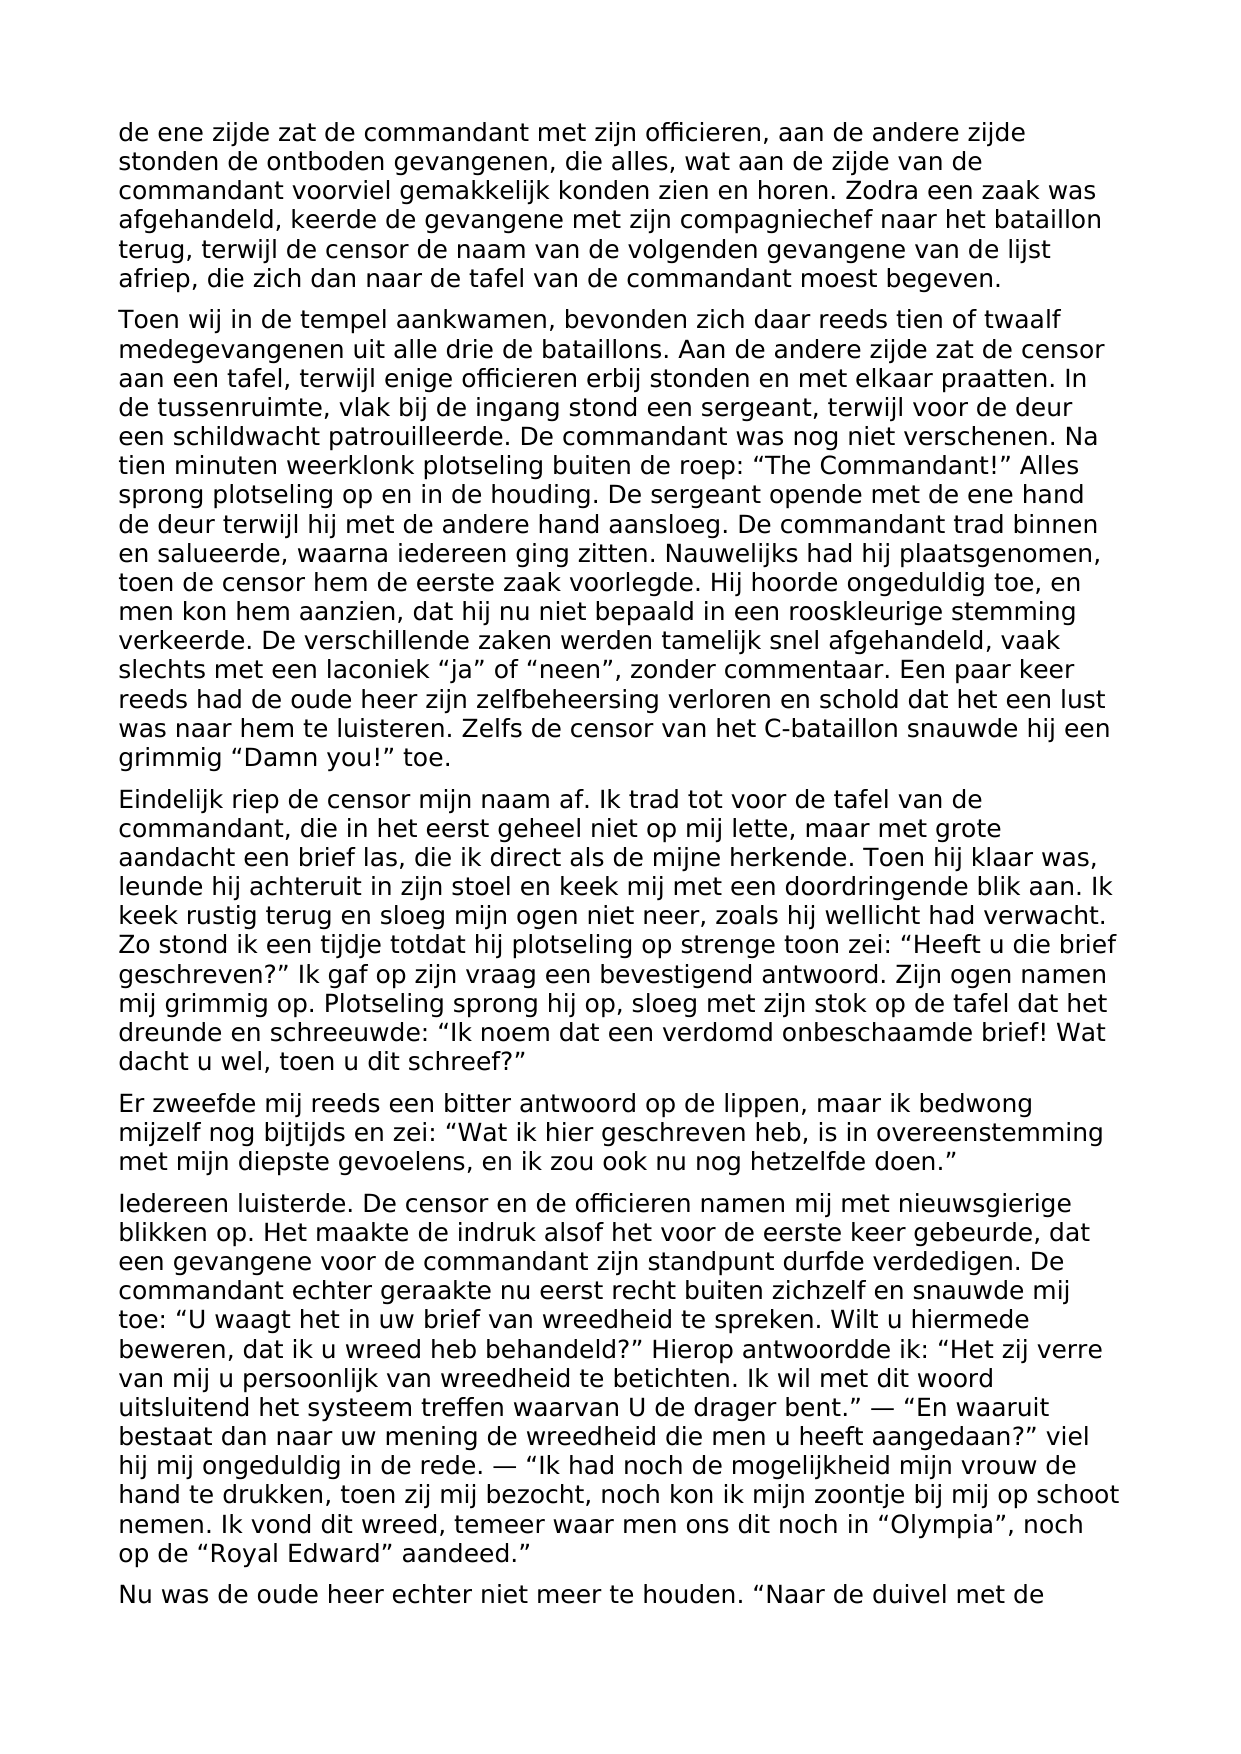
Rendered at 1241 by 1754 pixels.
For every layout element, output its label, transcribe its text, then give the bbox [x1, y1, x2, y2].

text de ene zijde zat de commandant met zijn officieren, aan de andere zijde stonden de ontboden gevangenen, die alles, wat aan de zijde van de commandant voorviel gemakkelijk konden zien en horen. Zodra een zaak was afgehandeld, keerde de gevangene met zijn compagniechef naar het bataillon terug, terwijl de censor de naam van de volgenden gevangene van de lijst afriep, die zich dan naar de tafel van de commandant moest begeven. [118, 118, 1122, 293]
text Eindelijk riep de censor mijn naam af. Ik trad tot voor de tafel van de commandant, die in het eerst geheel niet op mij lette, maar met grote aandacht een brief las, die ik direct als de mijne herkende. Toen hij klaar was, leunde hij achteruit in zijn stoel en keek mij met een doordringende blik aan. Ik keek rustig terug en sloeg mijn ogen niet neer, zoals hij wellicht had verwacht. Zo stond ik een tijdje totdat hij plotseling op strenge toon zei: “Heeft u die brief geschreven?” Ik gaf op zijn vraag een bevestigend antwoord. Zijn ogen namen mij grimmig op. Plotseling sprong hij op, sloeg met zijn stok op de tafel dat het dreunde en schreeuwde: “Ik noem dat een verdomd onbeschaamde brief! Wat dacht u wel, toen u dit schreef?” [118, 785, 1122, 1076]
text Iedereen luisterde. De censor en de officieren namen mij met nieuwsgierige blikken op. Het maakte de indruk alsof het voor de eerste keer gebeurde, dat een gevangene voor de commandant zijn standpunt durfde verdedigen. De commandant echter geraakte nu eerst recht buiten zichzelf en snauwde mij toe: “U waagt het in uw brief van wreedheid te spreken. Wilt u hiermede beweren, dat ik u wreed heb behandeld?” Hierop antwoordde ik: “Het zij verre van mij u persoonlijk van wreedheid te betichten. Ik wil met dit woord uitsluitend het systeem treffen waarvan U de drager bent.” — “En waaruit bestaat dan naar uw mening de wreedheid die men u heeft aangedaan?” viel hij mij ongeduldig in de rede. — “Ik had noch de mogelijkheid mijn vrouw de hand te drukken, toen zij mij bezocht, noch kon ik mijn zoontje bij mij op schoot nemen. Ik vond dit wreed, temeer waar men ons dit noch in “Olympia”, noch op de “Royal Edward” aandeed.” [118, 1189, 1122, 1568]
text Er zweefde mij reeds een bitter antwoord op de lippen, maar ik bedwong mijzelf nog bijtijds en zei: “Wat ik hier geschreven heb, is in overeenstemming met mijn diepste gevoelens, en ik zou ook nu nog hetzelfde doen.” [118, 1089, 1122, 1176]
text Nu was de oude heer echter niet meer te houden. “Naar de duivel met de [118, 1581, 1122, 1610]
text Toen wij in de tempel aankwamen, bevonden zich daar reeds tien of twaalf medegevangenen uit alle drie de bataillons. Aan de andere zijde zat de censor aan een tafel, terwijl enige officieren erbij stonden en met elkaar praatten. In de tussenruimte, vlak bij de ingang stond een sergeant, terwijl voor de deur een schildwacht patrouilleerde. De commandant was nog niet verschenen. Na tien minuten weerklonk plotseling buiten de roep: “The Commandant!” Alles sprong plotseling op en in de houding. De sergeant opende met de ene hand de deur terwijl hij met de andere hand aansloeg. De commandant trad binnen en salueerde, waarna iedereen ging zitten. Nauwelijks had hij plaatsgenomen, toen de censor hem de eerste zaak voorlegde. Hij hoorde ongeduldig toe, en men kon hem aanzien, dat hij nu niet bepaald in een rooskleurige stemming verkeerde. De verschillende zaken werden tamelijk snel afgehandeld, vaak slechts met een laconiek “ja” of “neen”, zonder commentaar. Een paar keer reeds had de oude heer zijn zelfbeheersing verloren en schold dat het een lust was naar hem te luisteren. Zelfs de censor van het C-bataillon snauwde hij een grimmig “Damn you!” toe. [118, 306, 1122, 772]
